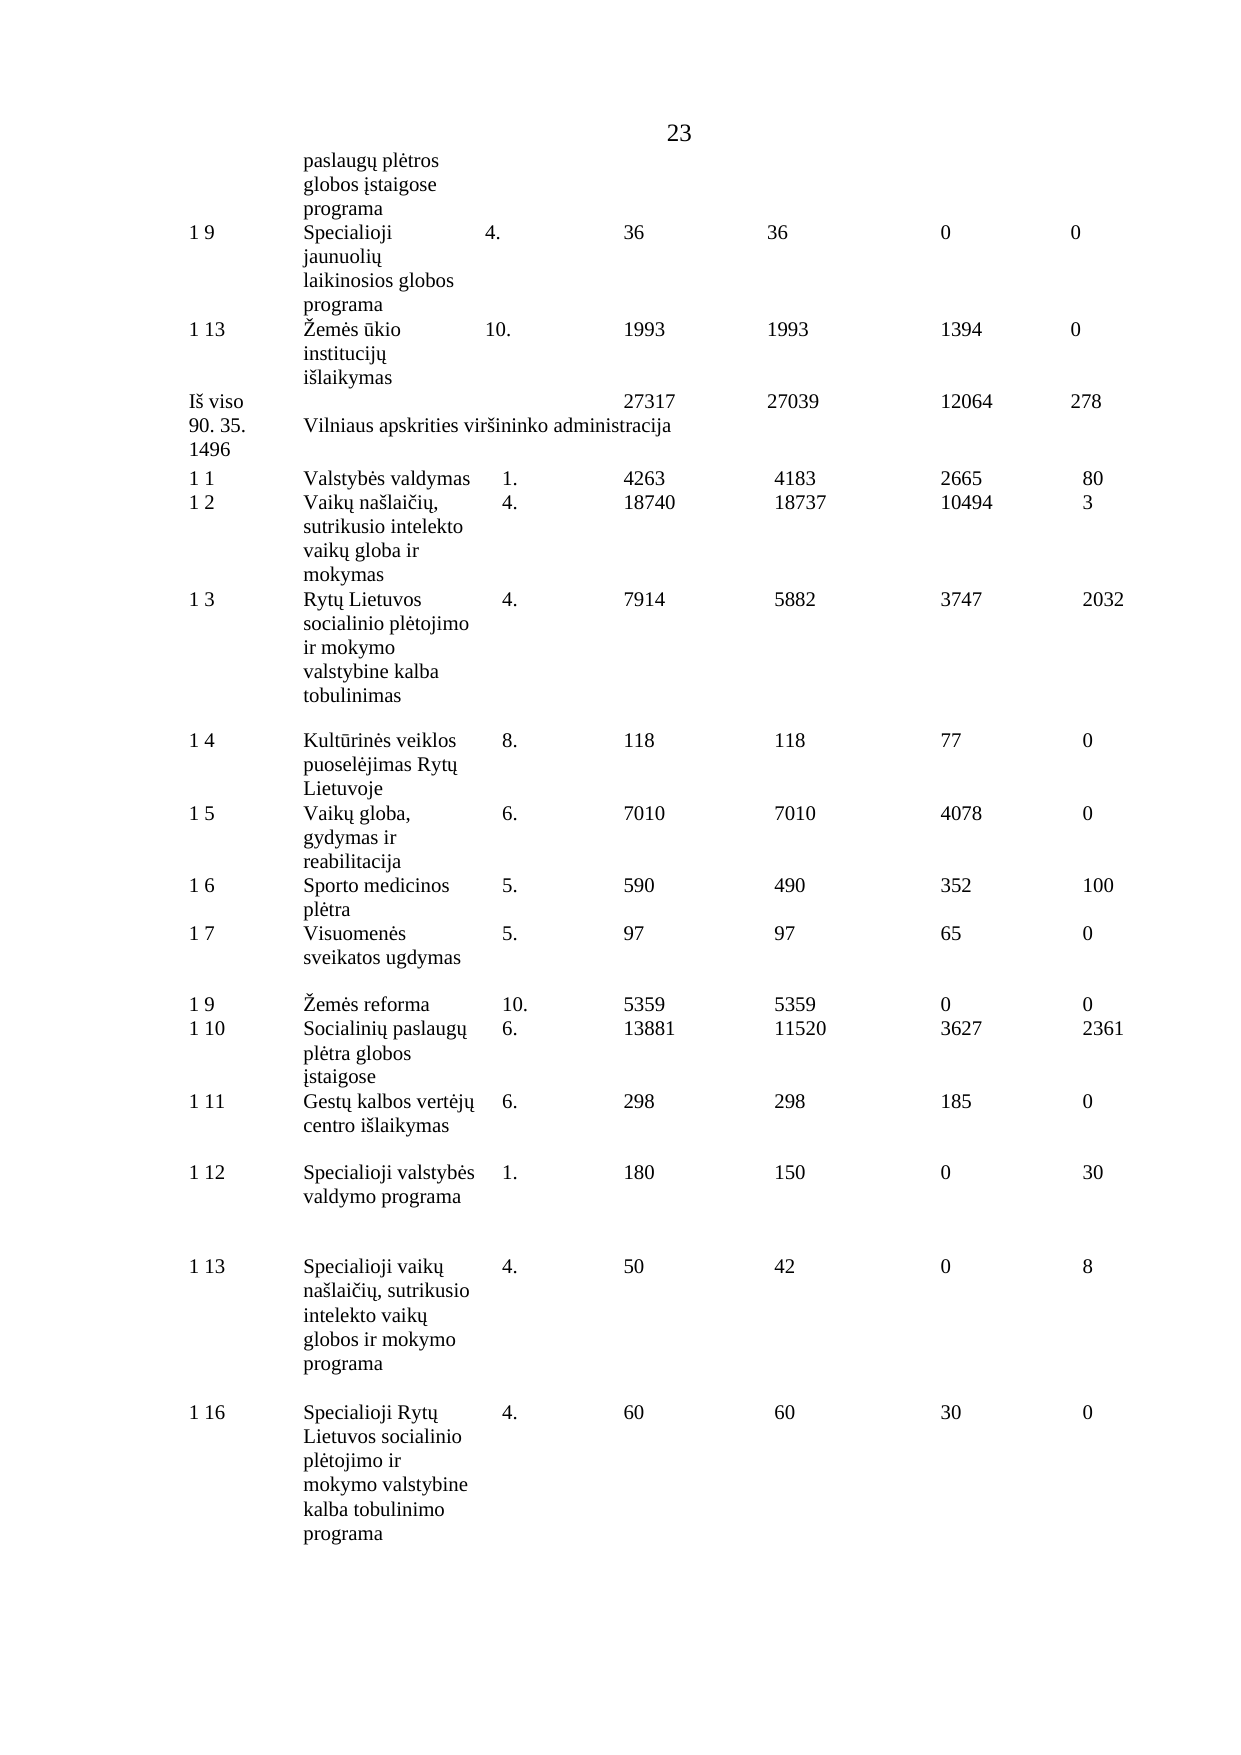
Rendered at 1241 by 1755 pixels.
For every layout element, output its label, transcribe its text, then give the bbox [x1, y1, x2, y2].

table_cell 5. [491, 873, 612, 921]
table_cell Žemės reforma [292, 992, 491, 1016]
table_cell [612, 148, 756, 220]
table_cell 6. [491, 1089, 612, 1160]
table_cell 36 [756, 220, 929, 317]
table_cell Vaikų našlaičių, sutrikusio intelekto vaikų globa ir mokymas [292, 490, 491, 587]
table_cell Visuomenės sveikatos ugdymas [292, 921, 491, 992]
table_cell 5359 [612, 992, 763, 1016]
table_cell 298 [612, 1089, 763, 1160]
table_cell 3747 [929, 587, 1071, 728]
table_cell 118 [612, 728, 763, 801]
table_cell 97 [763, 921, 929, 992]
table_cell [1175, 921, 1181, 992]
table_cell 10. [474, 317, 612, 389]
table_cell 4. [491, 1400, 612, 1590]
table_cell 590 [612, 873, 763, 921]
table_cell 80 [1071, 466, 1174, 490]
table_cell 6. [491, 1016, 612, 1089]
table_cell 10. [491, 992, 612, 1016]
table_cell 185 [929, 1089, 1071, 1160]
table_cell 2665 [929, 466, 1071, 490]
table_cell 8. [491, 728, 612, 801]
table_cell 0 [1071, 728, 1174, 801]
table_cell [1175, 728, 1181, 801]
table_cell 4. [491, 587, 612, 728]
table_cell 10494 [929, 490, 1071, 587]
table_cell [1175, 317, 1181, 389]
table_cell 0 [1071, 801, 1174, 873]
table_cell 1 6 [177, 873, 292, 921]
table_cell Valstybės valdymas [292, 466, 491, 490]
table_cell Specialioji valstybės valdymo programa [292, 1160, 491, 1254]
table_cell 18737 [763, 490, 929, 587]
table_cell [1175, 801, 1181, 873]
table_cell Vilniaus apskrities viršininko administracija [292, 413, 1174, 466]
table_cell Gestų kalbos vertėjų centro išlaikymas [292, 1089, 491, 1160]
table_cell 0 [929, 1254, 1071, 1400]
table_cell 490 [763, 873, 929, 921]
table_cell 2032 [1071, 587, 1174, 728]
table_cell 0 [1071, 992, 1174, 1016]
table_cell 4263 [612, 466, 763, 490]
table_cell 1 1 [177, 466, 292, 490]
table_cell 1. [491, 1160, 612, 1254]
table_cell 1 2 [177, 490, 292, 587]
table_cell [1175, 220, 1181, 317]
table_cell 4078 [929, 801, 1071, 873]
table_cell [1175, 992, 1181, 1016]
table_cell 27039 [756, 389, 929, 413]
table_cell Iš viso [177, 389, 612, 413]
table_cell 150 [763, 1160, 929, 1254]
table_cell Specialioji vaikų našlaičių, sutrikusio intelekto vaikų globos ir mokymo programa [292, 1254, 491, 1400]
table_cell 0 [929, 992, 1071, 1016]
table_cell Sporto medicinos plėtra [292, 873, 491, 921]
table_cell 0 [1071, 921, 1174, 992]
table_cell 8 [1071, 1254, 1174, 1400]
table_cell 7010 [763, 801, 929, 873]
table_cell 4. [491, 490, 612, 587]
table_cell 1394 [929, 317, 1059, 389]
table_cell Rytų Lietuvos socialinio plėtojimo ir mokymo valstybine kalba tobulinimas [292, 587, 491, 728]
table_cell Vaikų globa, gydymas ir reabilitacija [292, 801, 491, 873]
table_cell 7914 [612, 587, 763, 728]
table_cell 12064 [929, 389, 1059, 413]
table_cell 5882 [763, 587, 929, 728]
table_cell 42 [763, 1254, 929, 1400]
table_cell 90. 35. 1496 [177, 413, 292, 466]
table_cell 30 [929, 1400, 1071, 1590]
table_cell 36 [612, 220, 756, 317]
table_cell [1175, 1254, 1181, 1400]
table_cell 1 16 [177, 1400, 292, 1590]
table_cell [1175, 1400, 1181, 1590]
table_cell [1175, 148, 1181, 220]
table_cell 352 [929, 873, 1071, 921]
table_cell 1 9 [177, 220, 292, 317]
table_cell [1175, 466, 1181, 490]
table_cell 100 [1071, 873, 1174, 921]
table_cell 4. [474, 220, 612, 317]
table_cell 278 [1059, 389, 1174, 413]
table_cell 1993 [612, 317, 756, 389]
table_cell 0 [929, 220, 1059, 317]
table_cell Kultūrinės veiklos puoselėjimas Rytų Lietuvoje [292, 728, 491, 801]
table_cell [1175, 1160, 1181, 1254]
table_cell Socialinių paslaugų plėtra globos įstaigose [292, 1016, 491, 1089]
table_cell [177, 148, 292, 220]
table_cell Specialioji Rytų Lietuvos socialinio plėtojimo ir mokymo valstybine kalba tobulinimo programa [292, 1400, 491, 1590]
table_cell 60 [763, 1400, 929, 1590]
table_cell 180 [612, 1160, 763, 1254]
table_cell 0 [929, 1160, 1071, 1254]
table_cell 7010 [612, 801, 763, 873]
table_cell [474, 148, 612, 220]
table_cell [1175, 1089, 1181, 1160]
table_cell 1. [491, 466, 612, 490]
table_cell 5. [491, 921, 612, 992]
table_cell 1 13 [177, 1254, 292, 1400]
table_cell 65 [929, 921, 1071, 992]
table_cell 1 12 [177, 1160, 292, 1254]
table_cell 77 [929, 728, 1071, 801]
table_cell Žemės ūkio institucijų išlaikymas [292, 317, 474, 389]
table_cell 1 7 [177, 921, 292, 992]
table_cell [756, 148, 929, 220]
table_cell 0 [1059, 220, 1174, 317]
table_cell 27317 [612, 389, 756, 413]
table_cell 1 10 [177, 1016, 292, 1089]
table_cell 1993 [756, 317, 929, 389]
table_cell 3 [1071, 490, 1174, 587]
table_cell 298 [763, 1089, 929, 1160]
table_cell 1 5 [177, 801, 292, 873]
table_cell 0 [1071, 1400, 1174, 1590]
table_cell [1175, 587, 1181, 728]
table_cell paslaugų plėtros globos įstaigose programa [292, 148, 474, 220]
table_cell 1 11 [177, 1089, 292, 1160]
table_cell 4183 [763, 466, 929, 490]
table_cell 1 13 [177, 317, 292, 389]
table_cell [1059, 148, 1174, 220]
table_cell [929, 148, 1059, 220]
table_cell [1175, 413, 1181, 466]
table_cell 50 [612, 1254, 763, 1400]
table_cell 2361 [1071, 1016, 1174, 1089]
table_cell 30 [1071, 1160, 1174, 1254]
table_cell 0 [1059, 317, 1174, 389]
table_cell [1175, 490, 1181, 587]
table_cell Specialioji jaunuolių laikinosios globos programa [292, 220, 474, 317]
table_cell 13881 [612, 1016, 763, 1089]
table_cell 118 [763, 728, 929, 801]
table_cell 11520 [763, 1016, 929, 1089]
table_cell [1175, 389, 1181, 413]
table_cell 1 4 [177, 728, 292, 801]
table_cell 6. [491, 801, 612, 873]
table_cell 3627 [929, 1016, 1071, 1089]
table_cell 1 3 [177, 587, 292, 728]
table_cell [1175, 1016, 1181, 1089]
table_cell 0 [1071, 1089, 1174, 1160]
table_cell [1175, 873, 1181, 921]
table_cell 5359 [763, 992, 929, 1016]
table_cell 4. [491, 1254, 612, 1400]
table_cell 97 [612, 921, 763, 992]
table_cell 1 9 [177, 992, 292, 1016]
table_cell 18740 [612, 490, 763, 587]
table_cell 60 [612, 1400, 763, 1590]
